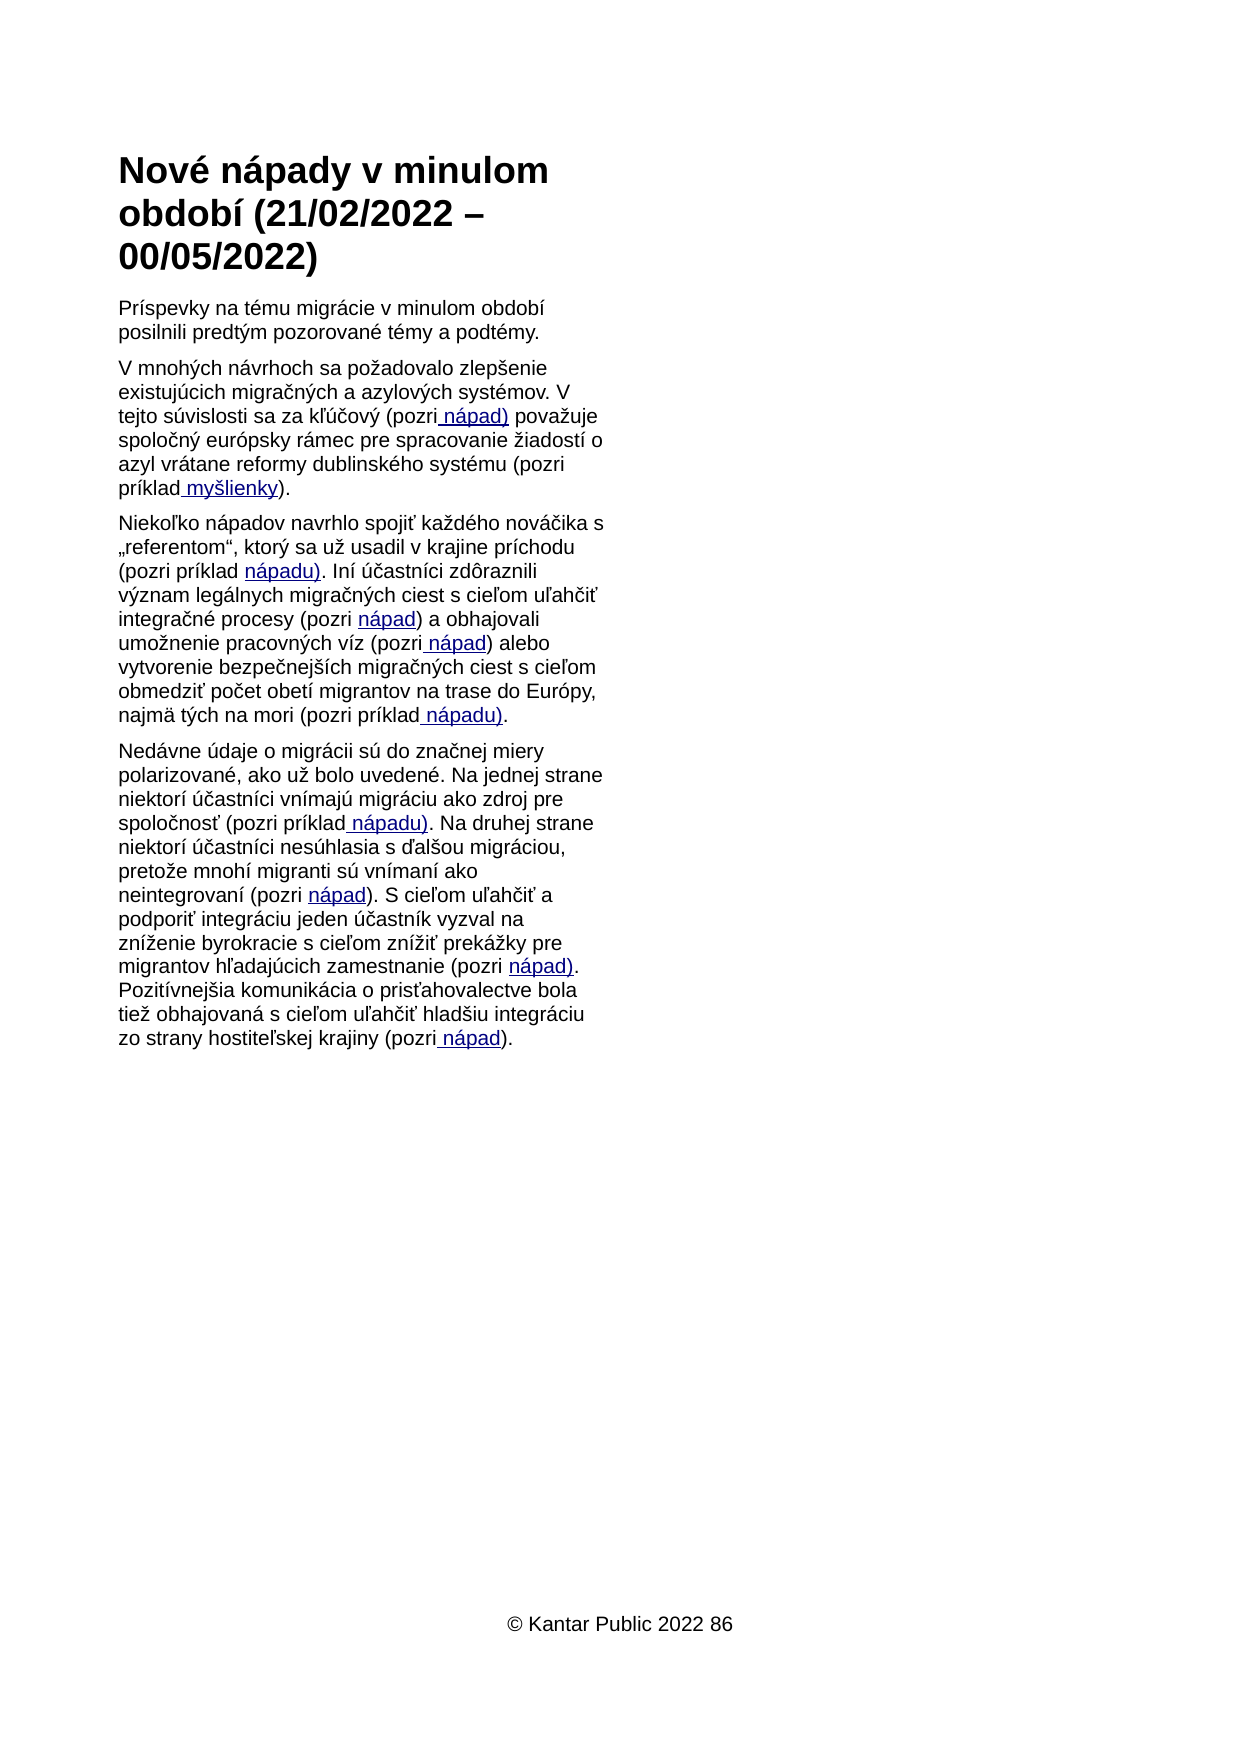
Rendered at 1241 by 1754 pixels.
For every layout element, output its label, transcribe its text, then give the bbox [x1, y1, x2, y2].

text Niekoľko nápadov navrhlo spojiť každého nováčika s „referentom“, ktorý sa už usadil v krajine príchodu (pozri príklad nápadu). Iní účastníci zdôraznili význam legálnych migračných ciest s cieľom uľahčiť integračné procesy (pozri nápad) a obhajovali umožnenie pracovných víz (pozri nápad) alebo vytvorenie bezpečnejších migračných ciest s cieľom obmedziť počet obetí migrantov na trase do Európy, najmä tých na mori (pozri príklad nápadu). [118, 511, 605, 727]
subtitle Nové nápady v minulom období (21/02/2022 – 00/05/2022) [118, 148, 605, 277]
text Nedávne údaje o migrácii sú do značnej miery polarizované, ako už bolo uvedené. Na jednej strane niektorí účastníci vnímajú migráciu ako zdroj pre spoločnosť (pozri príklad nápadu). Na druhej strane niektorí účastníci nesúhlasia s ďalšou migráciou, pretože mnohí migranti sú vnímaní ako neintegrovaní (pozri nápad). S cieľom uľahčiť a podporiť integráciu jeden účastník vyzval na zníženie byrokracie s cieľom znížiť prekážky pre migrantov hľadajúcich zamestnanie (pozri nápad). Pozitívnejšia komunikácia o prisťahovalectve bola tiež obhajovaná s cieľom uľahčiť hladšiu integráciu zo strany hostiteľskej krajiny (pozri nápad). [118, 739, 605, 1050]
text Príspevky na tému migrácie v minulom období posilnili predtým pozorované témy a podtémy. [118, 296, 605, 344]
text V mnohých návrhoch sa požadovalo zlepšenie existujúcich migračných a azylových systémov. V tejto súvislosti sa za kľúčový (pozri nápad) považuje spoločný európsky rámec pre spracovanie žiadostí o azyl vrátane reformy dublinského systému (pozri príklad myšlienky). [118, 356, 605, 499]
